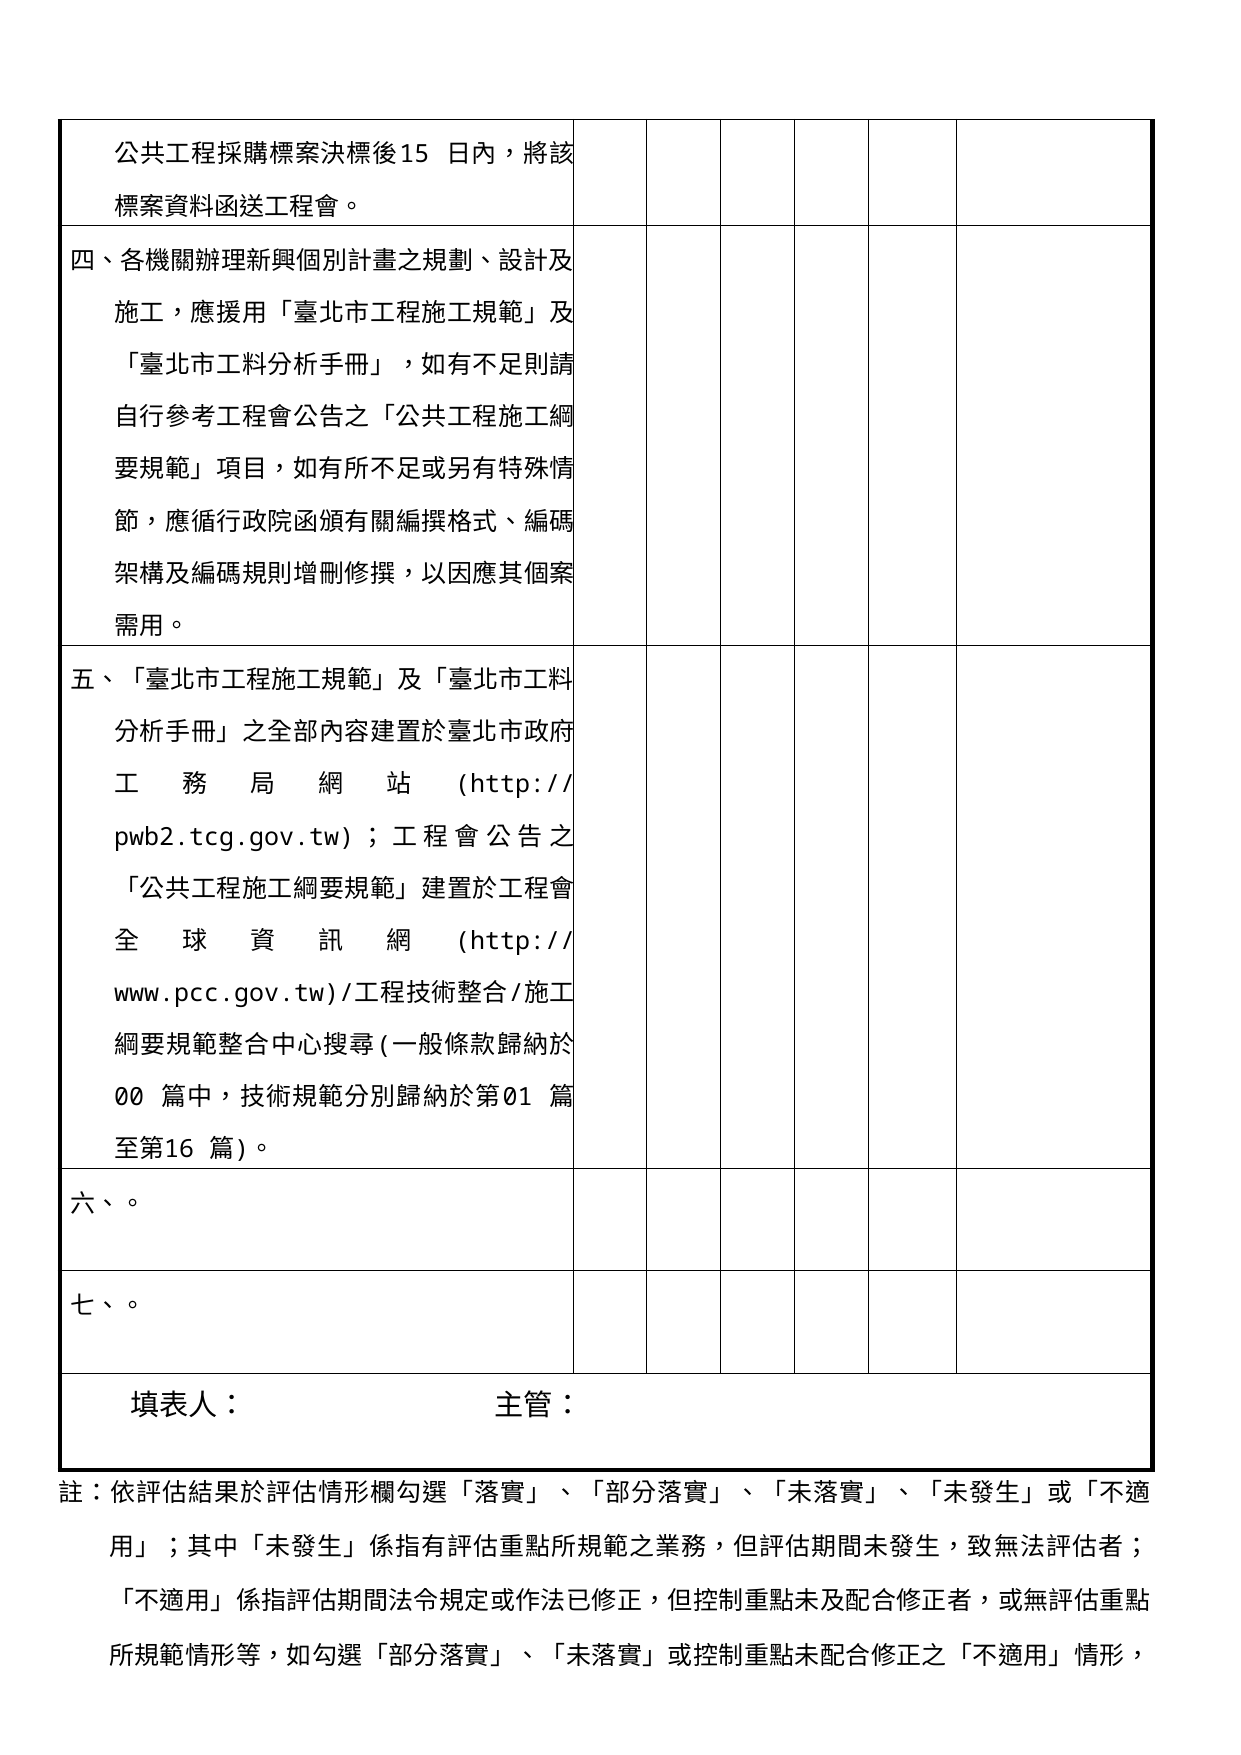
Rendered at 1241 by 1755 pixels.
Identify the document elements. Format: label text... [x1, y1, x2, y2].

table_cell [957, 646, 1150, 1168]
table_cell [795, 1169, 868, 1270]
table_cell 公共工程採購標案決標後15 日內，將該標案資料函送工程會。 [62, 120, 573, 225]
table_cell 六、。 [62, 1169, 573, 1270]
table_cell [957, 120, 1150, 225]
table_cell 七、。 [62, 1271, 573, 1373]
table_cell [869, 646, 956, 1168]
table_cell [647, 1169, 720, 1270]
table_cell [795, 120, 868, 225]
table_cell [647, 120, 720, 225]
table_cell 四、各機關辦理新興個別計畫之規劃、設計及施工，應援用「臺北市工程施工規範」及「臺北市工料分析手冊」，如有不足則請自行參考工程會公告之「公共工程施工綱要規範」項目，如有所不足或另有特殊情節，應循行政院函頒有關編撰格式、編碼架構及編碼規則增刪修撰，以因應其個案需用。 [62, 226, 573, 644]
table_cell [869, 120, 956, 225]
table_cell [869, 1169, 956, 1270]
table_cell [795, 1271, 868, 1373]
table_cell [647, 1271, 720, 1373]
table_cell [795, 226, 868, 644]
table_cell [869, 226, 956, 644]
table_cell [721, 226, 794, 644]
table_cell [721, 1169, 794, 1270]
table_cell [795, 646, 868, 1168]
table_cell [957, 226, 1150, 644]
table_cell [957, 1169, 1150, 1270]
table_cell [647, 646, 720, 1168]
table_cell [574, 226, 646, 644]
text 註：依評估結果於評估情形欄勾選「落實」、「部分落實」、「未落實」、「未發生」或「不適用」；其中「未發生」係指有評估重點所規範之業務，但評估期間未發生，致無法評估者；「不適用」係指評估期間法令規定或作法已修正，但控制重點未及配合修正者，或無評估重點所規範情形等，如勾選「部分落實」、「未落實」或控制重點未配合修正之「不適用」情形， [58, 1472, 1151, 1671]
table_cell [869, 1271, 956, 1373]
table_cell [574, 646, 646, 1168]
table_cell [721, 1271, 794, 1373]
table_cell [721, 120, 794, 225]
table_cell [574, 1271, 646, 1373]
table_cell [647, 226, 720, 644]
table_cell [574, 1169, 646, 1270]
table_cell [721, 646, 794, 1168]
table_cell 填表人： 主管： [62, 1374, 1150, 1467]
table_cell 五、「臺北市工程施工規範」及「臺北市工料分析手冊」之全部內容建置於臺北市政府工務局網站(http://pwb2.tcg.gov.tw)；工程會公告之「公共工程施工綱要規範」建置於工程會全球資訊網(http://www.pcc.gov.tw)/工程技術整合/施工綱要規範整合中心搜尋(一般條款歸納於00 篇中，技術規範分別歸納於第01 篇至第16 篇)。 [62, 646, 573, 1168]
table_cell [574, 120, 646, 225]
table_cell [957, 1271, 1150, 1373]
